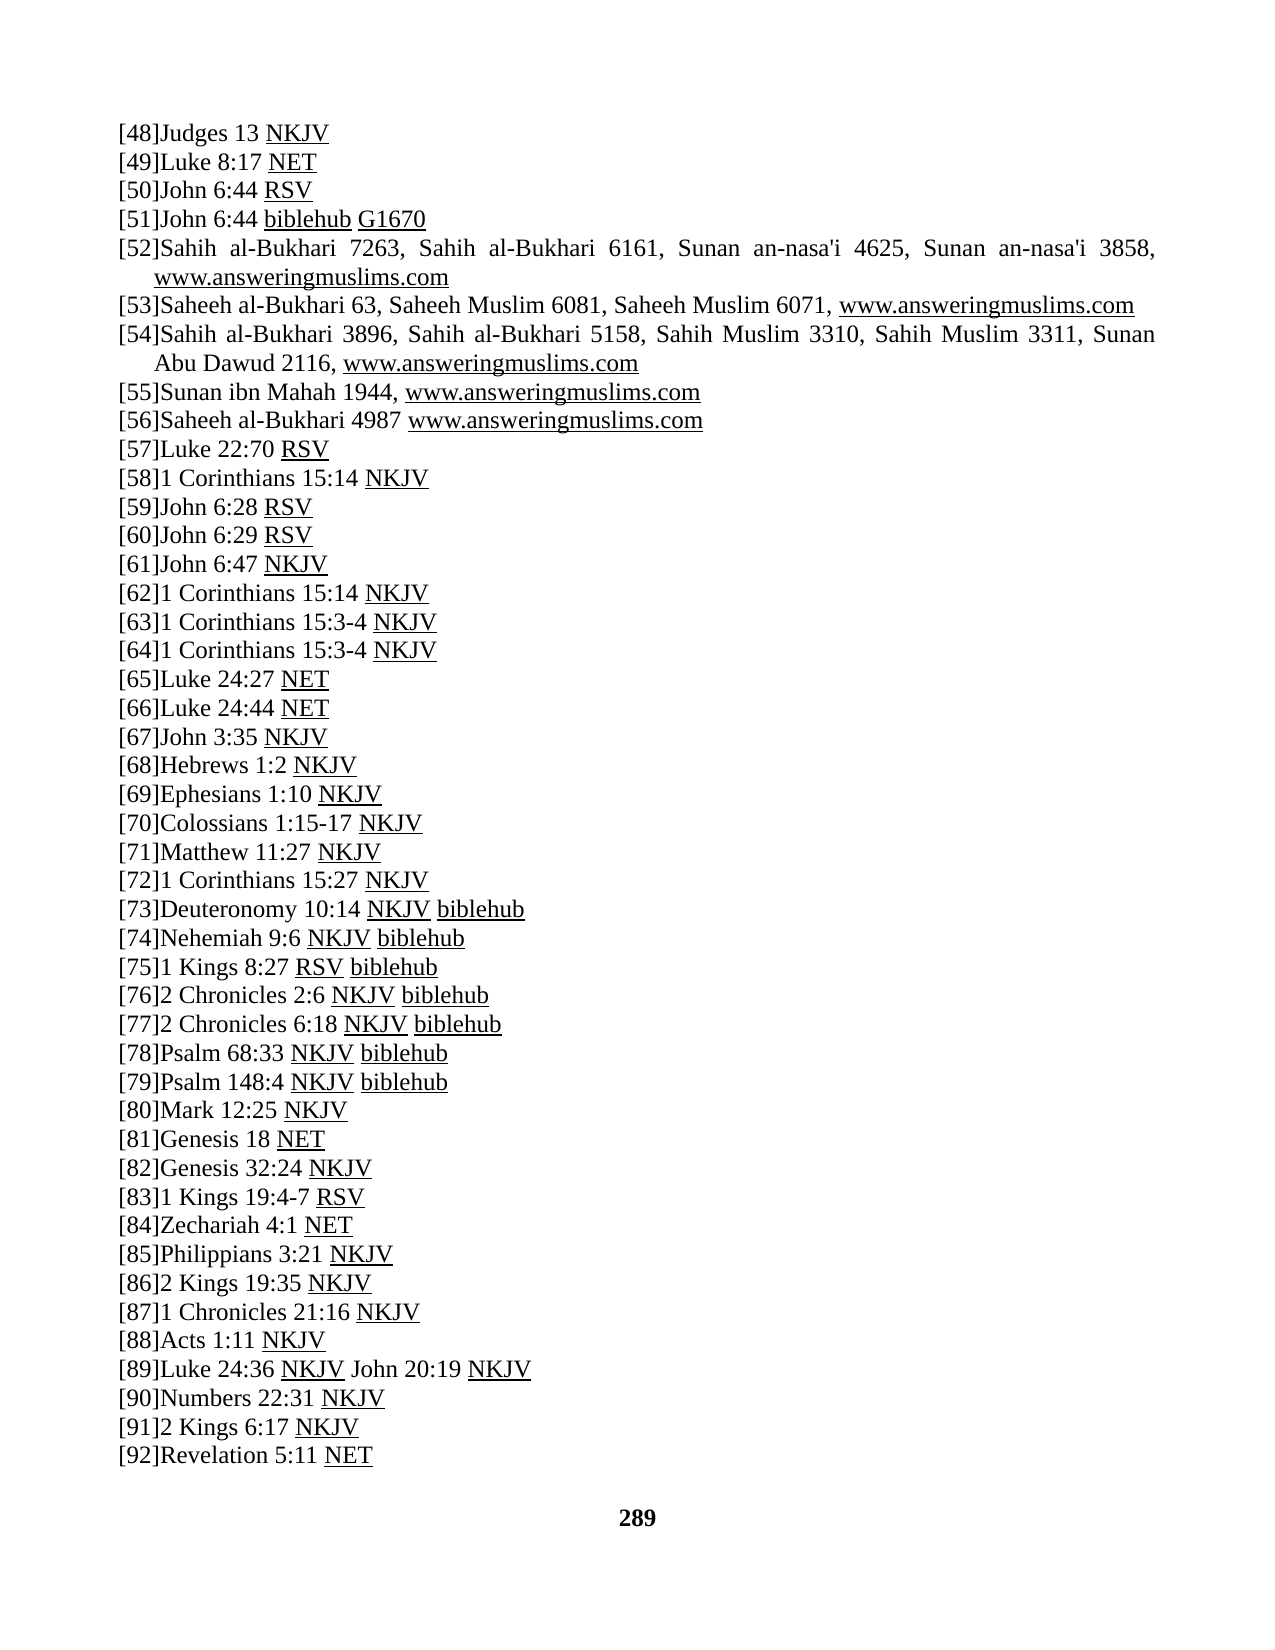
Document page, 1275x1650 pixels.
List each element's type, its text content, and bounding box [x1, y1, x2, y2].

text Zechariah 4:1 NET [118, 1211, 1157, 1239]
text John 6:44 biblehub G1670 [118, 204, 1157, 233]
text Luke 24:36 NKJV John 20:19 NKJV [118, 1354, 1157, 1383]
text John 3:35 NKJV [118, 722, 1157, 751]
text John 6:44 RSV [118, 176, 1157, 204]
text 2 Chronicles 6:18 NKJV biblehub [118, 1009, 1157, 1038]
text 2 Chronicles 2:6 NKJV biblehub [118, 981, 1157, 1009]
text Nehemiah 9:6 NKJV biblehub [118, 923, 1157, 952]
text John 6:29 RSV [118, 521, 1157, 549]
text Hebrews 1:2 NKJV [118, 751, 1157, 779]
text 1 Kings 19:4-7 RSV [118, 1182, 1157, 1211]
text Psalm 68:33 NKJV biblehub [118, 1038, 1157, 1067]
text Sahih al-Bukhari 3896, Sahih al-Bukhari 5158, Sahih Muslim 3310, Sahih Muslim 3311, Sunan Abu Dawud 2116, www.answeringmuslims.com [118, 319, 1157, 377]
text Philippians 3:21 NKJV [118, 1239, 1157, 1268]
text Ephesians 1:10 NKJV [118, 779, 1157, 808]
text Luke 22:70 RSV [118, 434, 1157, 463]
text Psalm 148:4 NKJV biblehub [118, 1067, 1157, 1096]
text Colossians 1:15-17 NKJV [118, 808, 1157, 837]
text Deuteronomy 10:14 NKJV biblehub [118, 894, 1157, 923]
text Luke 24:44 NET [118, 693, 1157, 722]
text Luke 8:17 NET [118, 147, 1157, 176]
text Revelation 5:11 NET [118, 1441, 1157, 1469]
text John 6:47 NKJV [118, 549, 1157, 578]
text Numbers 22:31 NKJV [118, 1383, 1157, 1412]
text Acts 1:11 NKJV [118, 1326, 1157, 1354]
text 2 Kings 6:17 NKJV [118, 1412, 1157, 1441]
text Matthew 11:27 NKJV [118, 837, 1157, 866]
text Luke 24:27 NET [118, 664, 1157, 693]
text 1 Corinthians 15:3-4 NKJV [118, 636, 1157, 664]
text Saheeh al-Bukhari 63, Saheeh Muslim 6081, Saheeh Muslim 6071, www.answeringmuslims.com [118, 291, 1157, 319]
text 1 Chronicles 21:16 NKJV [118, 1297, 1157, 1326]
text Genesis 32:24 NKJV [118, 1153, 1157, 1182]
text John 6:28 RSV [118, 492, 1157, 521]
text Judges 13 NKJV [118, 118, 1157, 147]
text 1 Kings 8:27 RSV biblehub [118, 952, 1157, 981]
text Sahih al-Bukhari 7263, Sahih al-Bukhari 6161, Sunan an-nasa'i 4625, Sunan an-nasa'i 3858, www.answeringmuslims.com [118, 233, 1157, 291]
text Sunan ibn Mahah 1944, www.answeringmuslims.com [118, 377, 1157, 406]
text 1 Corinthians 15:3-4 NKJV [118, 607, 1157, 636]
text Mark 12:25 NKJV [118, 1096, 1157, 1124]
text 2 Kings 19:35 NKJV [118, 1268, 1157, 1297]
text 1 Corinthians 15:27 NKJV [118, 866, 1157, 894]
text 1 Corinthians 15:14 NKJV [118, 578, 1157, 607]
text 1 Corinthians 15:14 NKJV [118, 463, 1157, 492]
text Genesis 18 NET [118, 1124, 1157, 1153]
text Saheeh al-Bukhari 4987 www.answeringmuslims.com [118, 406, 1157, 434]
